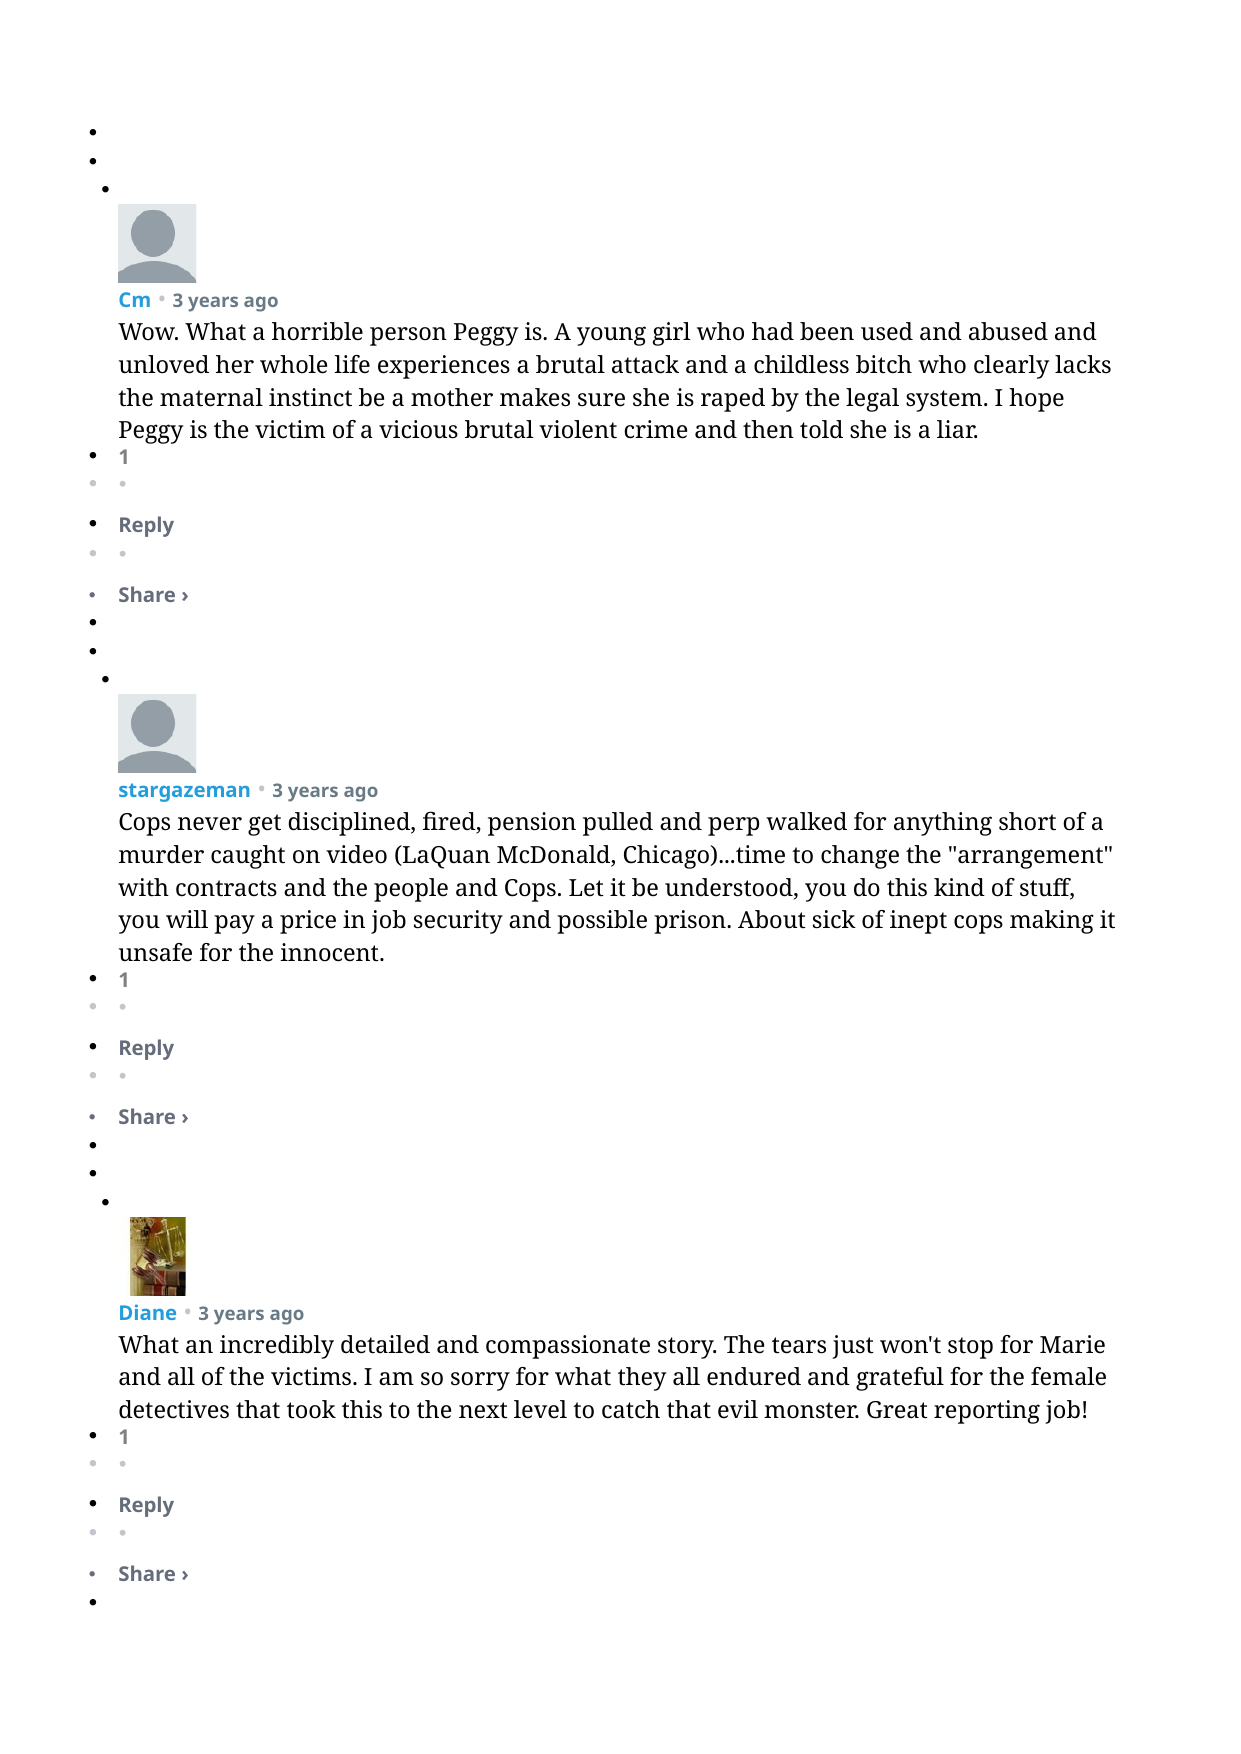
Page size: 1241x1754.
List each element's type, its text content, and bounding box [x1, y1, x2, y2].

list • [118, 992, 1111, 1021]
list • [118, 1449, 1111, 1478]
list Cm • 3 years ago [118, 282, 1122, 314]
list Cops never get disciplined, fired, pension pulled and perp walked for anything short of a murder caught on video (LaQuan McDonald, Chicago)...time to change the "arrangement" with contracts and the people and Cops. Let it be understood, you do this kind of stuff, you will pay a price in job security and possible prison. About sick of inept cops making it unsafe for the innocent. [118, 804, 1122, 968]
list Reply [118, 1034, 1111, 1061]
picture [118, 204, 197, 283]
list Share › [118, 1560, 1122, 1588]
list • [118, 539, 1111, 567]
list 1 [118, 1426, 1111, 1449]
list What an incredibly detailed and compassionate story. The tears just won't stop for Marie and all of the victims. I am so sorry for what they all endured and grateful for the female detectives that took this to the next level to catch that evil monster. Great reporting job! [118, 1327, 1122, 1426]
list Reply [118, 1491, 1111, 1518]
list • [118, 1518, 1111, 1547]
list • [118, 1061, 1111, 1090]
list Wow. What a horrible person Peggy is. A young girl who had been used and abused and unloved her whole life experiences a brutal attack and a childless bitch who clearly lacks the maternal instinct be a mother makes sure she is raped by the legal system. I hope Peggy is the victim of a vicious brutal violent crime and then told she is a liar. [118, 314, 1122, 446]
list 1 [118, 968, 1111, 992]
list Diane • 3 years ago [118, 1295, 1122, 1327]
list Share › [118, 580, 1122, 608]
list • [118, 469, 1111, 498]
picture [118, 1217, 197, 1296]
list 1 [118, 446, 1111, 469]
list stargazeman • 3 years ago [118, 772, 1122, 804]
picture [118, 694, 197, 773]
list Reply [118, 511, 1111, 539]
list Share › [118, 1103, 1122, 1131]
